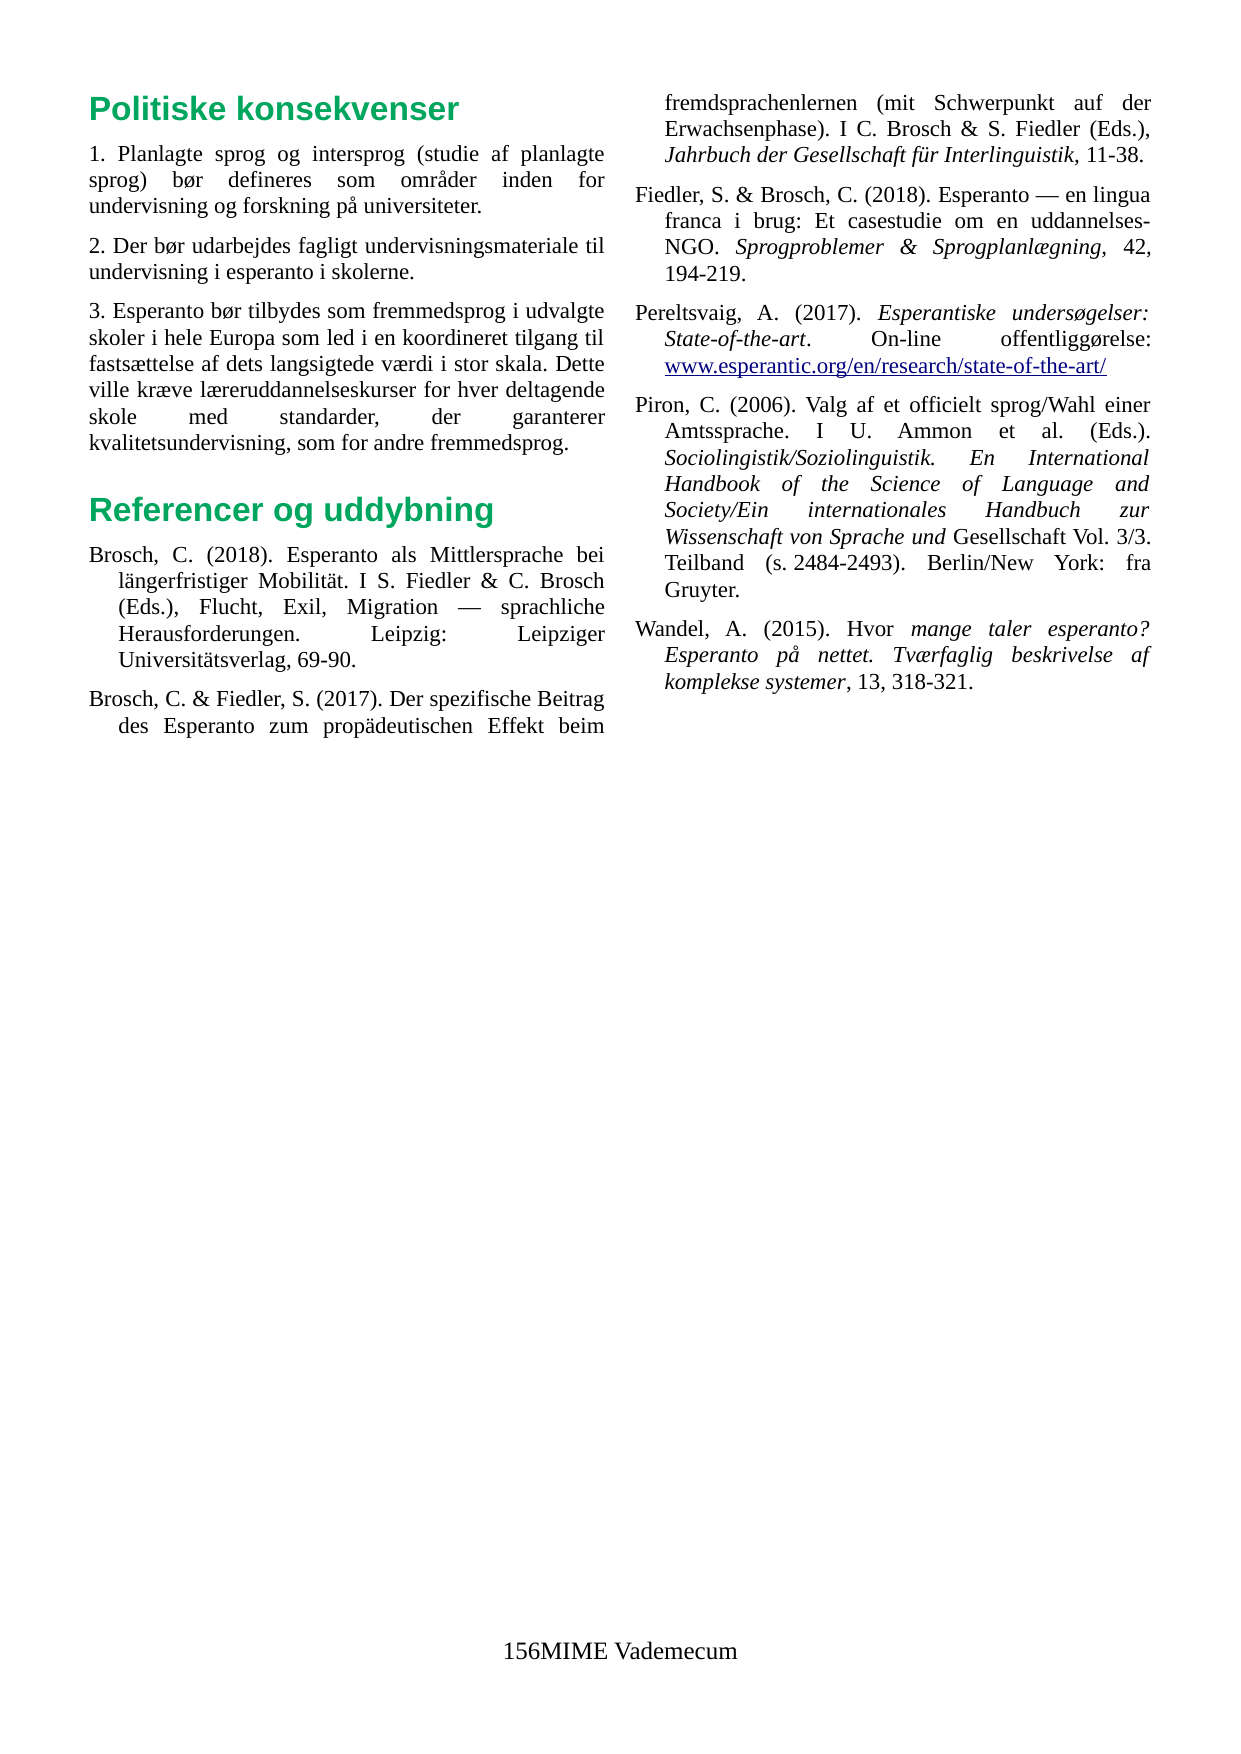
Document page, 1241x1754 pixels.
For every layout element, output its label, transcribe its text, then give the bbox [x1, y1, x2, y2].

text Brosch, C. & Fiedler, S. (2017). Der spezifische Beitrag des Esperanto zum propädeutischen Effekt beim [88, 685, 605, 738]
text Brosch, C. (2018). Esperanto als Mittlersprache bei längerfristiger Mobilität. I S. Fiedler & C. Brosch (Eds.), Flucht, Exil, Migration — sprachliche Herausforderungen. Leipzig: Leipziger Universitätsverlag, 69-90. [88, 541, 605, 672]
text Fiedler, S. & Brosch, C. (2018). Esperanto — en lingua franca i brug: Et casestudie om en uddannelses-NGO. Sprogproblemer & Sprogplanlægning, 42, 194-219. [635, 181, 1152, 286]
subtitle Politiske konsekvenser [88, 88, 605, 127]
subtitle Referencer og uddybning [88, 489, 605, 528]
text 2. Der bør udarbejdes fagligt undervisningsmateriale til undervisning i esperanto i skolerne. [88, 232, 605, 284]
text 1. Planlagte sprog og intersprog (studie af planlagte sprog) bør defineres som områder inden for undervisning og forskning på universiteter. [88, 140, 605, 219]
text Wandel, A. (2015). Hvor mange taler esperanto? Esperanto på nettet. Tværfaglig beskrivelse af komplekse systemer, 13, 318-321. [635, 615, 1152, 694]
text Piron, C. (2006). Valg af et officielt sprog/Wahl einer Amtssprache. I U. Ammon et al. (Eds.). Sociolingistik/Soziolinguistik. En International Handbook of the Science of Language and Society/Ein internationales Handbuch zur Wissenschaft von Sprache und Gesellschaft Vol. 3/3. Teilband (s. 2484-2493). Berlin/New York: fra Gruyter. [635, 391, 1152, 602]
text 3. Esperanto bør tilbydes som fremmedsprog i udvalgte skoler i hele Europa som led i en koordineret tilgang til fastsættelse af dets langsigtede værdi i stor skala. Dette ville kræve læreruddannelseskurser for hver deltagende skole med standarder, der garanterer kvalitetsundervisning, som for andre fremmedsprog. [88, 297, 605, 456]
text fremdsprachenlernen (mit Schwerpunkt auf der Erwachsenphase). I C. Brosch & S. Fiedler (Eds.), Jahrbuch der Gesellschaft für Interlinguistik, 11-38. [635, 88, 1152, 168]
text Pereltsvaig, A. (2017). Esperantiske undersøgelser: State-of-the-art. On-line offentliggørelse: www.esperantic.org/en/research/state-of-the-art/ [635, 299, 1152, 378]
